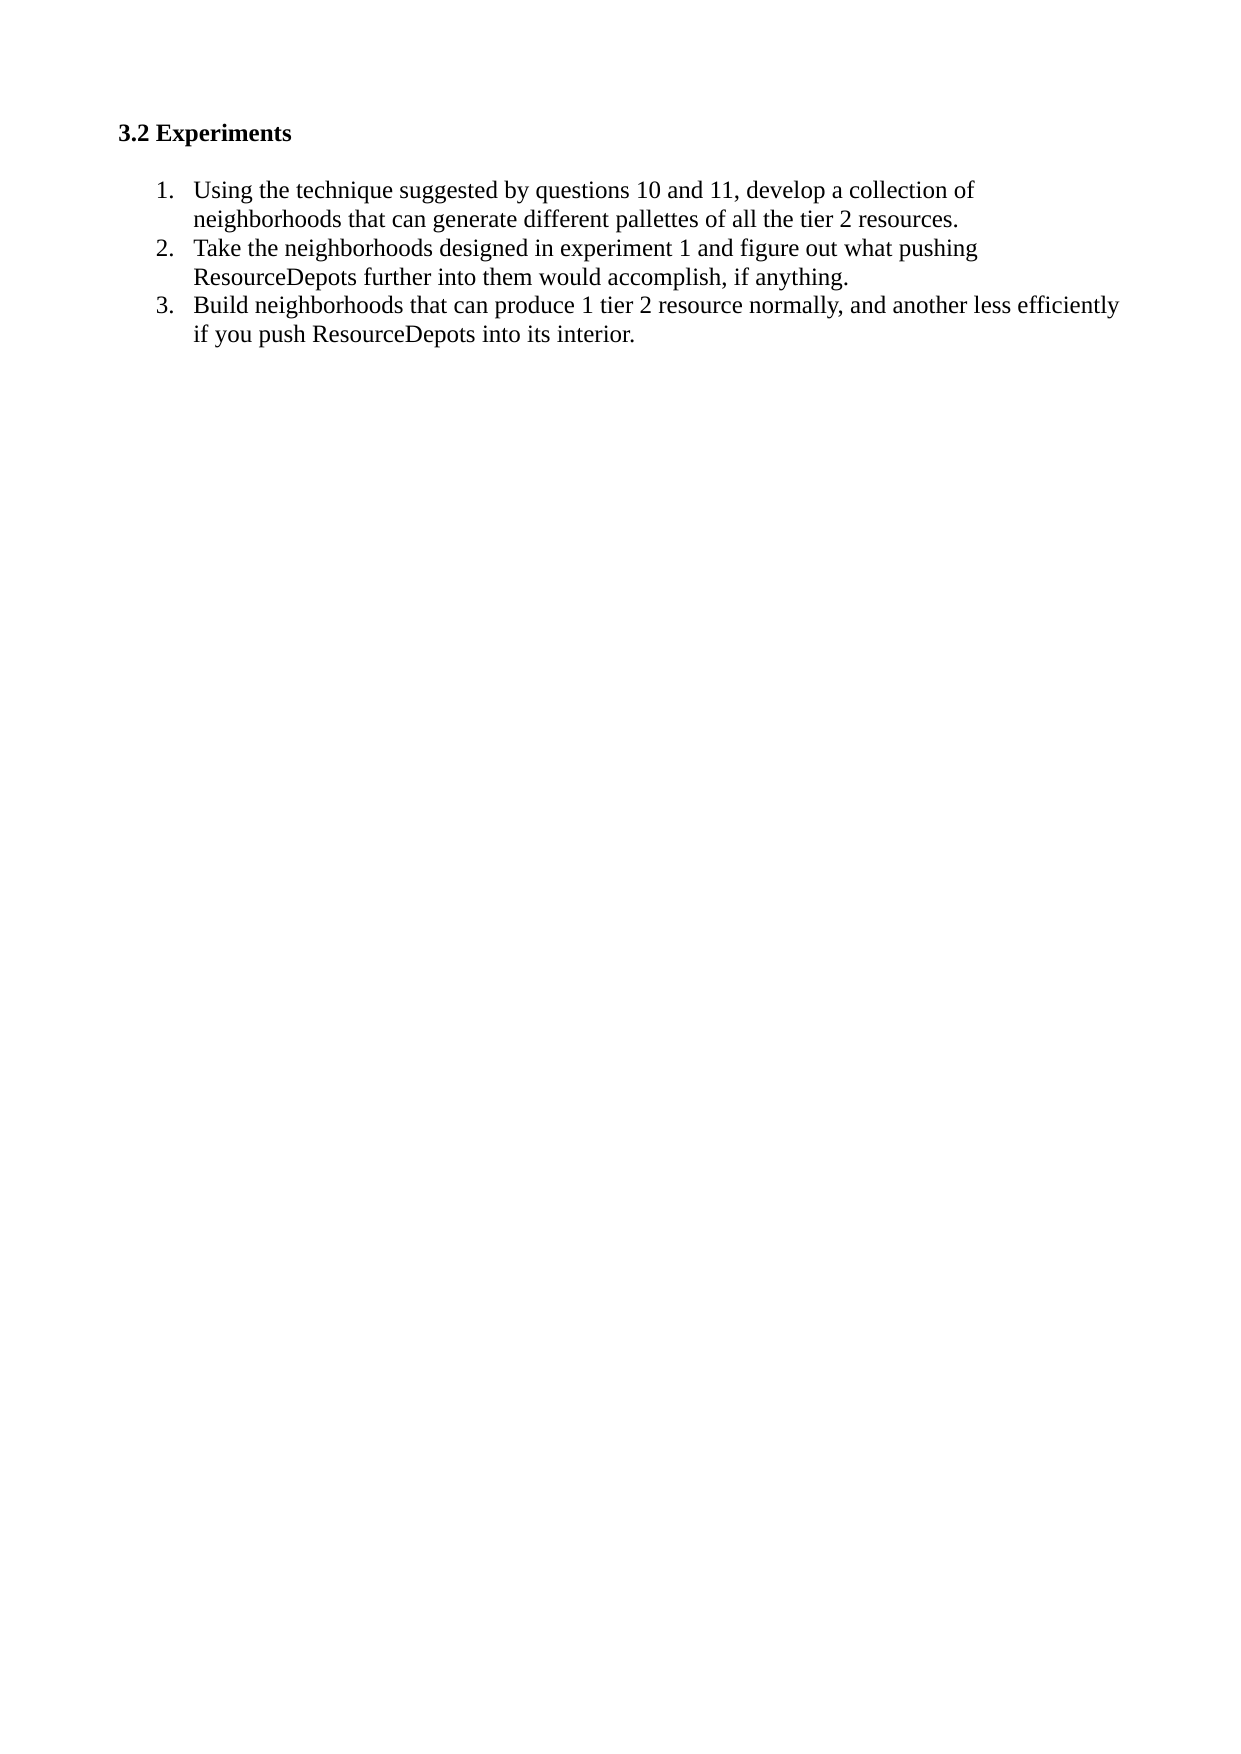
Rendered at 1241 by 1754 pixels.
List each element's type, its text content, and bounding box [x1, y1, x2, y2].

list Take the neighborhoods designed in experiment 1 and figure out what pushing ResourceDepots further into them would accomplish, if anything. [156, 233, 1122, 291]
list Using the technique suggested by questions 10 and 11, develop a collection of neighborhoods that can generate different pallettes of all the tier 2 resources. [156, 176, 1122, 233]
text 3.2 Experiments [118, 118, 1122, 147]
list Build neighborhoods that can produce 1 tier 2 resource normally, and another less efficiently if you push ResourceDepots into its interior. [156, 291, 1122, 348]
